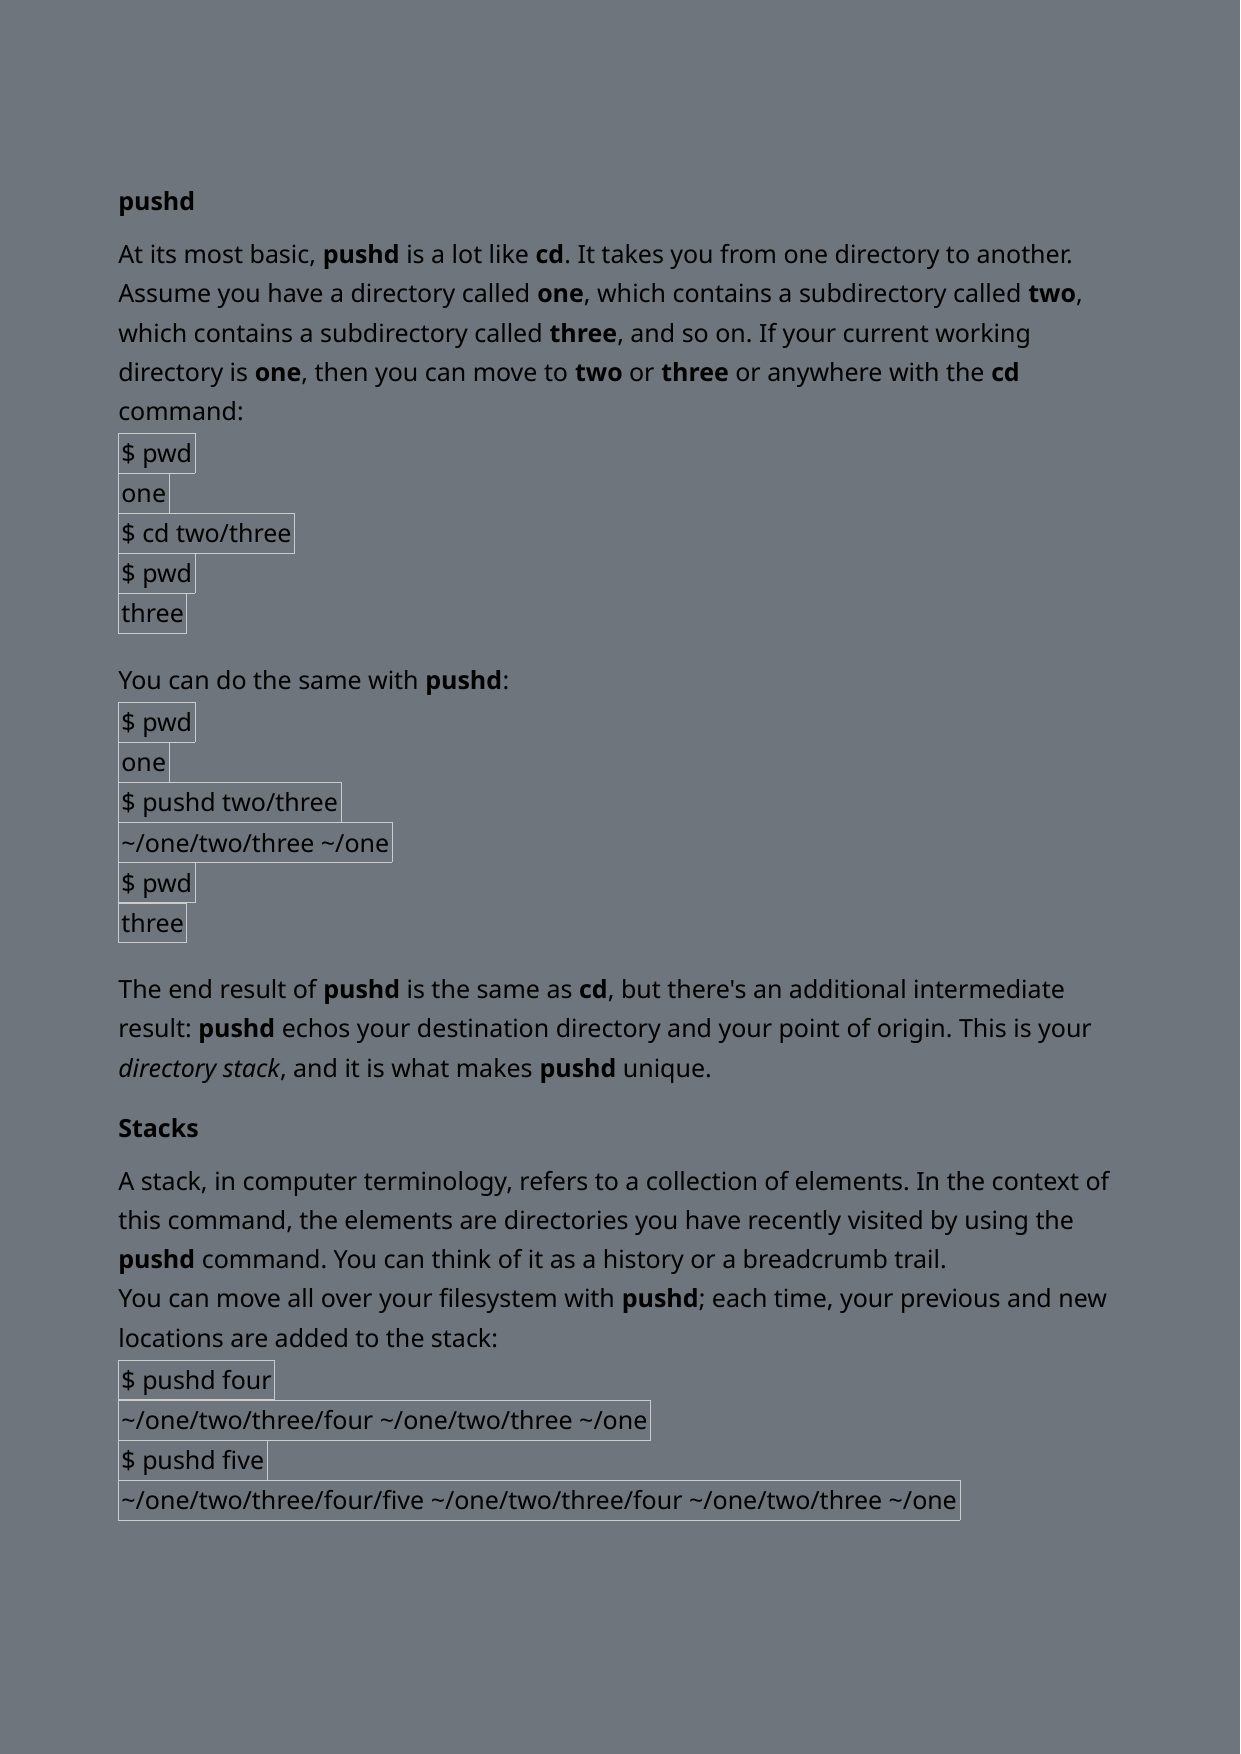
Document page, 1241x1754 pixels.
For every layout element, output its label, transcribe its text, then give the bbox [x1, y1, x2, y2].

text $ pwd [119, 434, 195, 473]
text [170, 473, 1122, 513]
text [196, 862, 1122, 902]
text [295, 513, 1122, 553]
text [651, 1399, 1122, 1440]
text [187, 593, 1122, 633]
text $ cd two/three [119, 514, 294, 553]
text [342, 782, 1122, 822]
text $ pwd [119, 863, 195, 902]
text [196, 553, 1122, 593]
text You can do the same with pushd: [118, 663, 1122, 697]
text three [119, 594, 186, 633]
text [196, 433, 1122, 473]
text [170, 742, 1122, 782]
text $ pushd five [119, 1441, 267, 1480]
subtitle Stacks [118, 1110, 1122, 1144]
text ~/one/two/three ~/one [119, 823, 392, 862]
text [187, 902, 1122, 942]
text [393, 822, 1122, 862]
text [275, 1359, 1122, 1399]
text ~/one/two/three/four ~/one/two/three ~/one [119, 1401, 650, 1440]
text [268, 1440, 1122, 1480]
text [961, 1480, 1122, 1520]
text ~/one/two/three/four/five ~/one/two/three/four ~/one/two/three ~/one [119, 1481, 960, 1520]
text [196, 702, 1122, 742]
text A stack, in computer terminology, refers to a collection of elements. In the context of this command, the elements are directories you have recently visited by using the pushd command. You can think of it as a history or a breadcrumb trail. [118, 1164, 1122, 1276]
subtitle pushd [118, 183, 1122, 218]
text At its most basic, pushd is a lot like cd. It takes you from one directory to another. Assume you have a directory called one, which contains a subdirectory called two, which contains a subdirectory called three, and so on. If your current working directory is one, then you can move to two or three or anywhere with the cd command: [118, 237, 1122, 428]
text The end result of pushd is the same as cd, but there's an additional intermediate result: pushd echos your destination directory and your point of origin. This is your directory stack, and it is what makes pushd unique. [118, 972, 1122, 1084]
text You can move all over your filesystem with pushd; each time, your previous and new locations are added to the stack: [118, 1281, 1122, 1354]
text one [119, 474, 169, 513]
text one [119, 743, 169, 782]
text three [119, 904, 186, 942]
text $ pushd two/three [119, 783, 341, 822]
text $ pwd [119, 554, 195, 593]
text $ pushd four [119, 1361, 274, 1399]
text $ pwd [119, 703, 195, 742]
